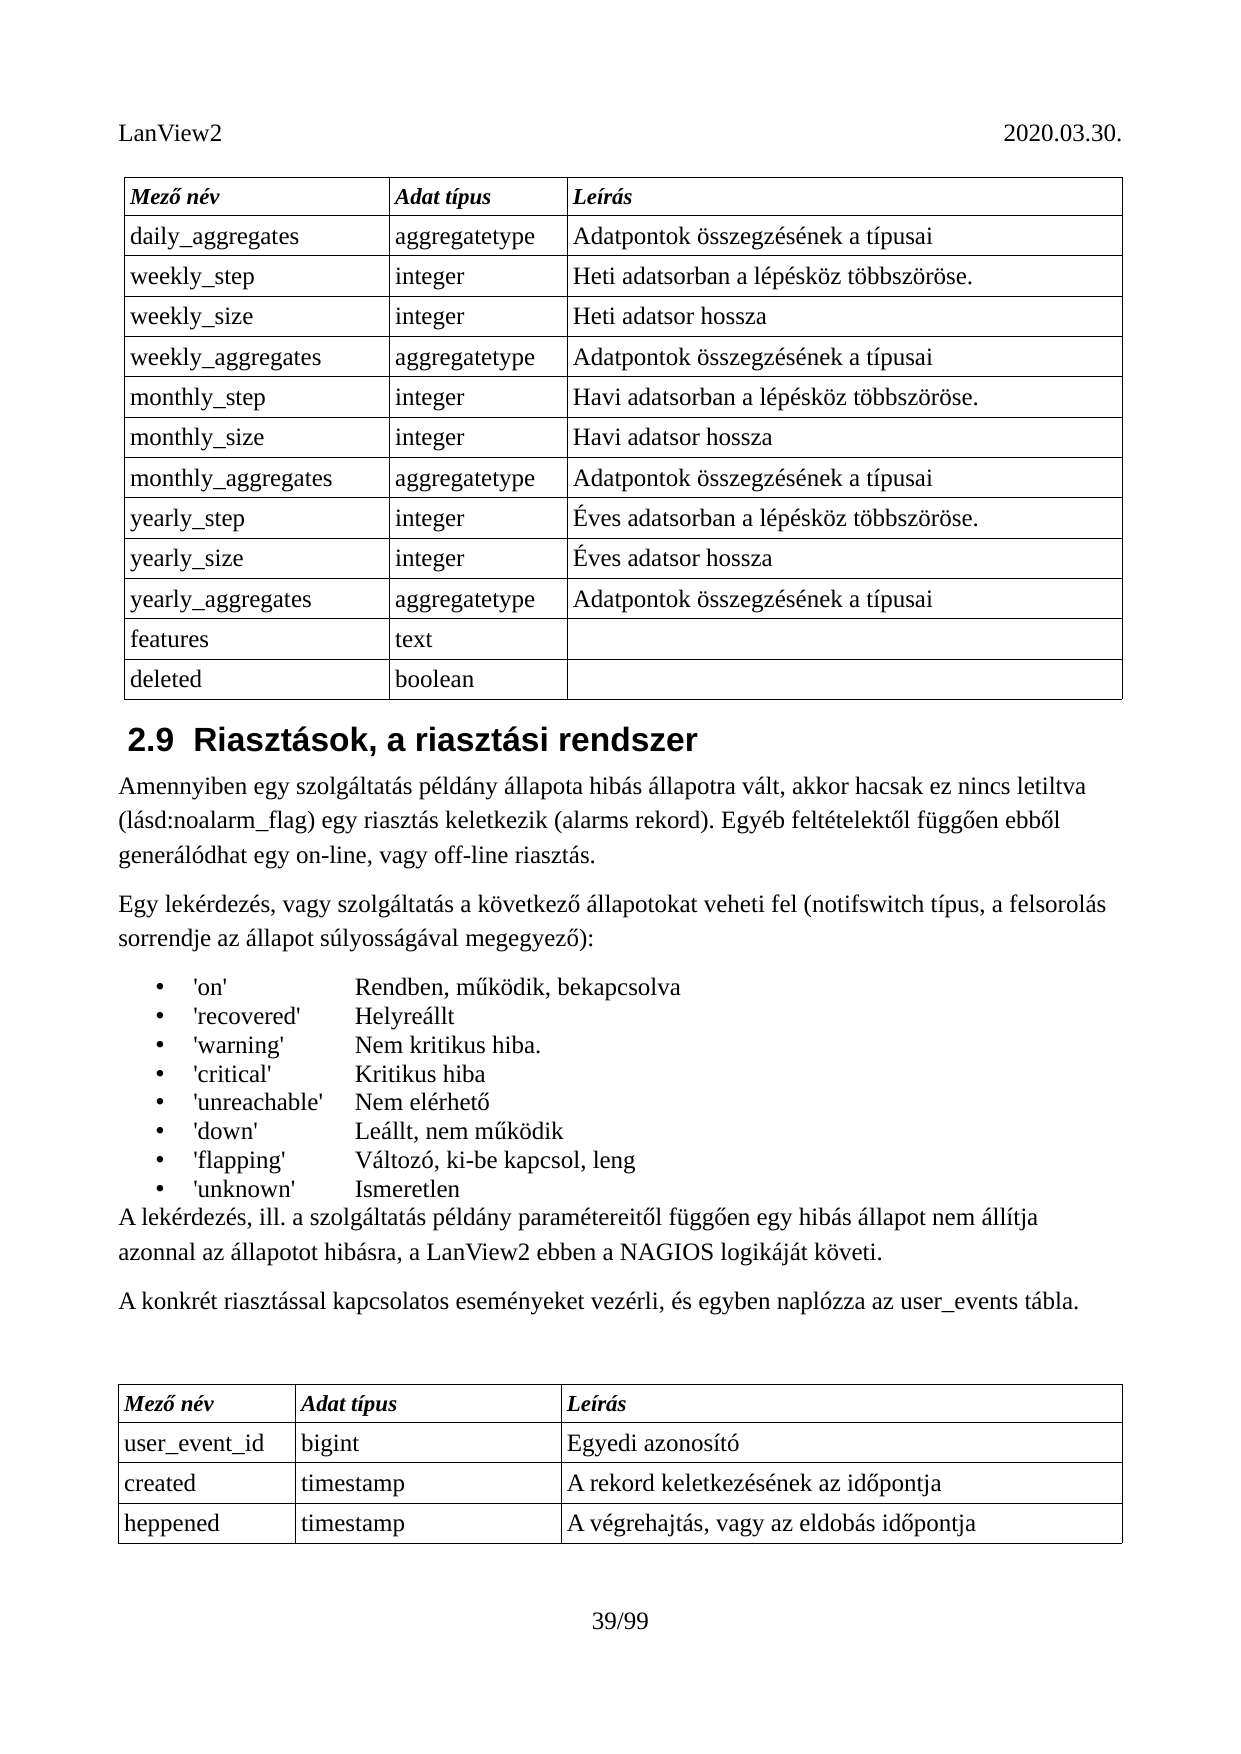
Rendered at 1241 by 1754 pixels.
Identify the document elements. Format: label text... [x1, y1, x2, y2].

table_cell deleted [125, 660, 389, 699]
table_header Leírás [568, 178, 1122, 215]
table_cell created [119, 1463, 295, 1503]
table_cell Éves adatsor hossza [568, 539, 1122, 578]
list 'recovered' Helyreállt [156, 1001, 1122, 1030]
table_cell Adatpontok összegzésének a típusai [568, 458, 1122, 497]
table_cell integer [390, 297, 567, 336]
table_cell [568, 660, 1122, 699]
table_cell Éves adatsorban a lépésköz többszöröse. [568, 498, 1122, 537]
list 'warning' Nem kritikus hiba. [156, 1030, 1122, 1059]
table_cell integer [390, 256, 567, 296]
table_cell aggregatetype [390, 337, 567, 376]
table_cell yearly_step [125, 498, 389, 537]
subtitle Riasztások, a riasztási rendszer [118, 720, 1122, 758]
table_cell monthly_step [125, 377, 389, 417]
table_cell integer [390, 498, 567, 537]
table_cell Adatpontok összegzésének a típusai [568, 216, 1122, 255]
table_cell monthly_size [125, 418, 389, 457]
table_cell boolean [390, 660, 567, 699]
table_cell aggregatetype [390, 216, 567, 255]
table_header Adat típus [390, 178, 567, 215]
table_cell bigint [296, 1423, 561, 1462]
table_cell Adatpontok összegzésének a típusai [568, 337, 1122, 376]
list 'on' Rendben, működik, bekapcsolva [156, 972, 1122, 1001]
table_header Adat típus [296, 1385, 561, 1422]
table_cell A végrehajtás, vagy az eldobás időpontja [562, 1504, 1122, 1543]
table_cell user_event_id [119, 1423, 295, 1462]
table_cell integer [390, 377, 567, 417]
table_cell Havi adatsor hossza [568, 418, 1122, 457]
table_cell integer [390, 418, 567, 457]
table_cell yearly_aggregates [125, 579, 389, 618]
table_cell Adatpontok összegzésének a típusai [568, 579, 1122, 618]
table_cell aggregatetype [390, 579, 567, 618]
table_cell yearly_size [125, 539, 389, 578]
table_cell Heti adatsor hossza [568, 297, 1122, 336]
table_cell text [390, 619, 567, 658]
table_header Mező név [119, 1385, 295, 1422]
list 'unknown' Ismeretlen [156, 1174, 1122, 1202]
list 'critical' Kritikus hiba [156, 1059, 1122, 1087]
text A konkrét riasztással kapcsolatos eseményeket vezérli, és egyben naplózza az user_events tábla. [118, 1286, 1122, 1315]
table_cell Egyedi azonosító [562, 1423, 1122, 1462]
table_cell integer [390, 539, 567, 578]
text A lekérdezés, ill. a szolgáltatás példány paramétereitől függően egy hibás állapot nem állítja azonnal az állapotot hibásra, a LanView2 ebben a NAGIOS logikáját követi. [118, 1202, 1122, 1266]
table_cell monthly_aggregates [125, 458, 389, 497]
text Amennyiben egy szolgáltatás példány állapota hibás állapotra vált, akkor hacsak ez nincs letiltva (lásd:noalarm_flag) egy riasztás keletkezik (alarms rekord). Egyéb feltételektől függően ebből generálódhat egy on-line, vagy off-line riasztás. [118, 771, 1122, 868]
table_cell weekly_step [125, 256, 389, 296]
table_cell heppened [119, 1504, 295, 1543]
text Egy lekérdezés, vagy szolgáltatás a következő állapotokat veheti fel (notifswitch típus, a felsorolás sorrendje az állapot súlyosságával megegyező): [118, 889, 1122, 952]
table_cell [568, 619, 1122, 658]
table_cell daily_aggregates [125, 216, 389, 255]
list 'flapping' Változó, ki-be kapcsol, leng [156, 1145, 1122, 1174]
table_cell A rekord keletkezésének az időpontja [562, 1463, 1122, 1503]
table_cell features [125, 619, 389, 658]
table_cell weekly_size [125, 297, 389, 336]
table_header Leírás [562, 1385, 1122, 1422]
table_cell Havi adatsorban a lépésköz többszöröse. [568, 377, 1122, 417]
list 'down' Leállt, nem működik [156, 1116, 1122, 1145]
list 'unreachable' Nem elérhető [156, 1087, 1122, 1116]
table_cell timestamp [296, 1463, 561, 1503]
table_cell timestamp [296, 1504, 561, 1543]
table_header Mező név [125, 178, 389, 215]
table_cell aggregatetype [390, 458, 567, 497]
table_cell Heti adatsorban a lépésköz többszöröse. [568, 256, 1122, 296]
table_cell weekly_aggregates [125, 337, 389, 376]
